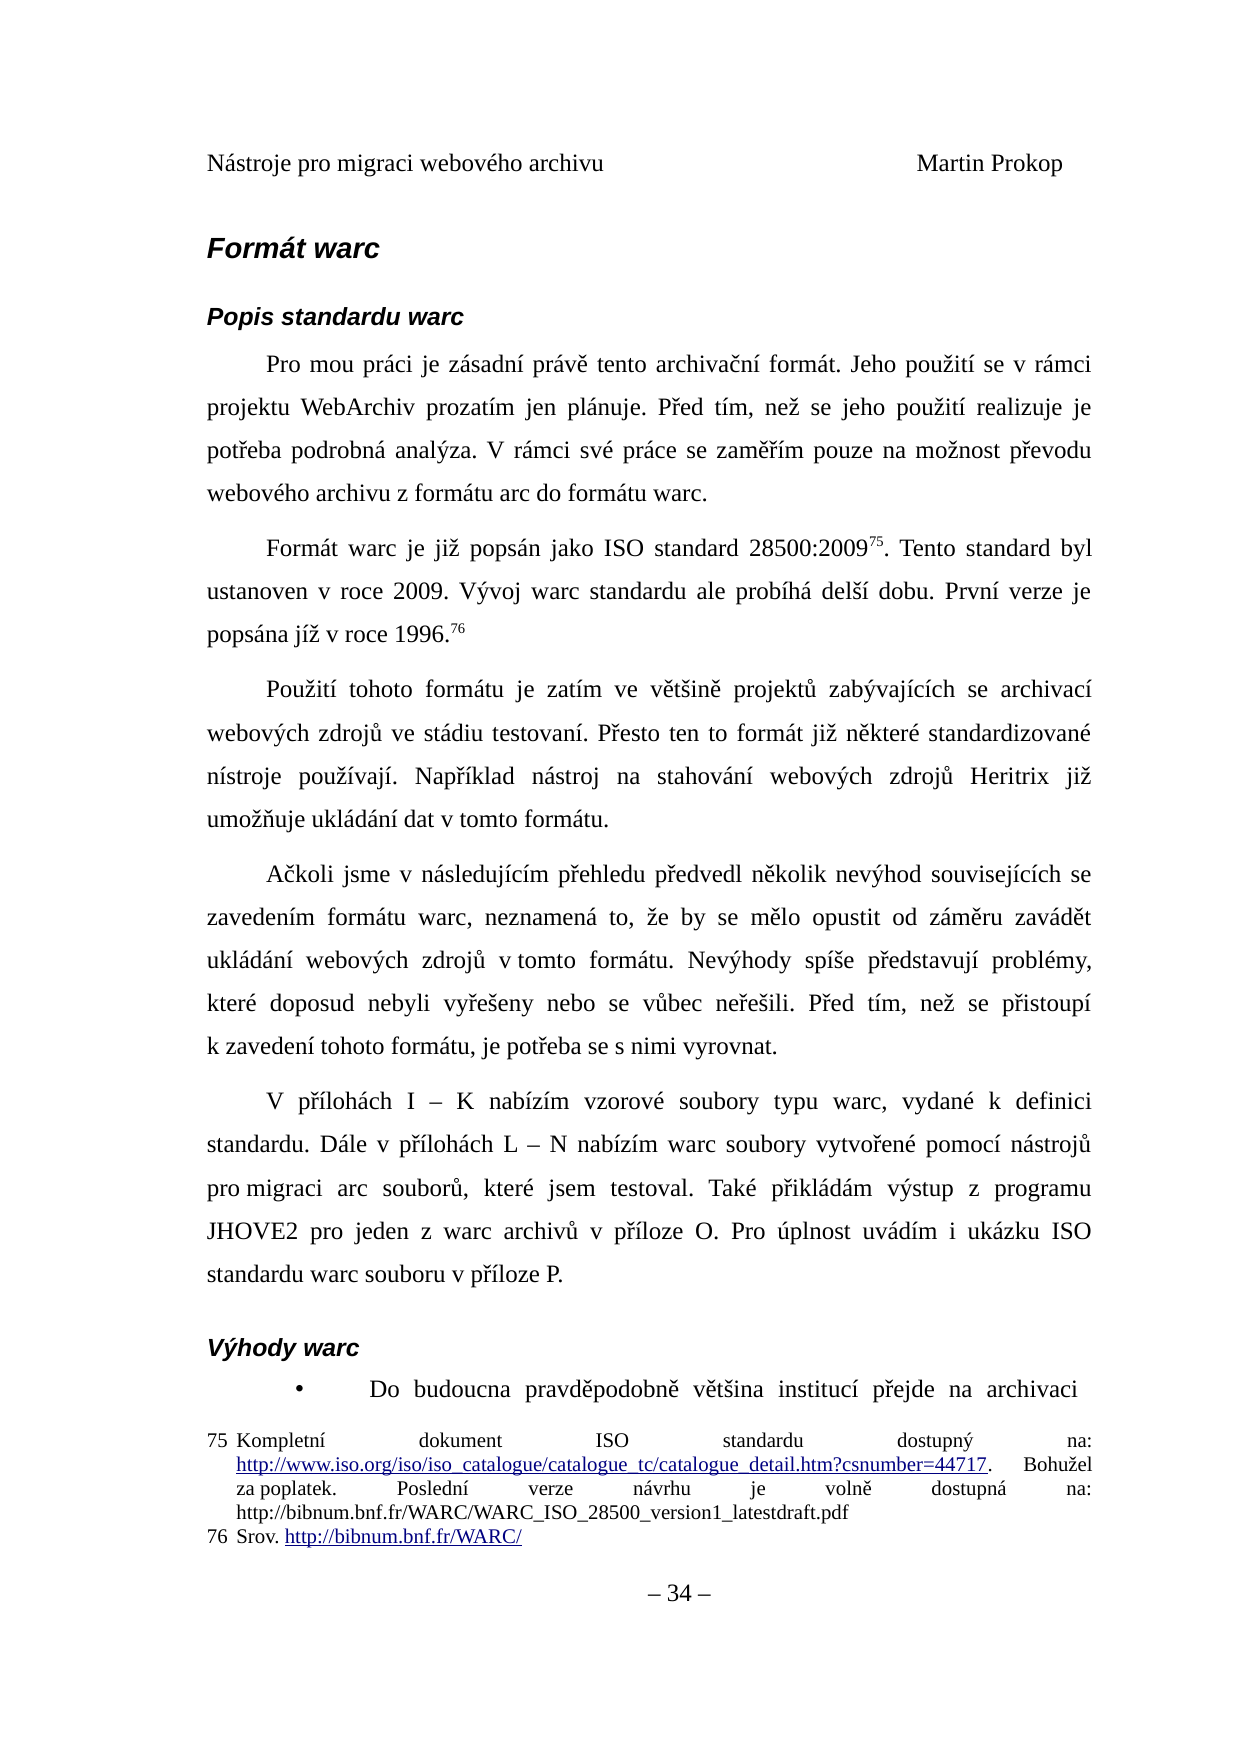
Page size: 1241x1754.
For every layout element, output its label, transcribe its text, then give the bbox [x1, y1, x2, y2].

text Srov. http://bibnum.bnf.fr/WARC/ [207, 1524, 1093, 1548]
subtitle Popis standardu warc [207, 302, 1093, 330]
text V přílohách I – K nabízím vzorové soubory typu warc, vydané k definici standardu. Dále v přílohách L – N nabízím warc soubory vytvořené pomocí nástrojů pro migraci arc souborů, které jsem testoval. Také přikládám výstup z programu JHOVE2 pro jeden z warc archivů v příloze O. Pro úplnost uvádím i ukázku ISO standardu warc souboru v příloze P. [207, 1086, 1093, 1288]
subtitle Výhody warc [207, 1333, 1093, 1361]
text Použití tohoto formátu je zatím ve většině projektů zabývajících se archivací webových zdrojů ve stádiu testovaní. Přesto ten to formát již některé standardizované nístroje používají. Například nástroj na stahování webových zdrojů Heritrix již umožňuje ukládání dat v tomto formátu. [207, 674, 1093, 833]
text Formát warc je již popsán jako ISO standard 28500:2009. Tento standard byl ustanoven v roce 2009. Vývoj warc standardu ale probíhá delší dobu. První verze je popsána jíž v roce 1996. [207, 533, 1093, 648]
text Kompletní dokument ISO standardu dostupný na: http://www.iso.org/iso/iso_catalogue/catalogue_tc/catalogue_detail.htm?csnumber=44717. Bohužel za poplatek. Poslední verze návrhu je volně dostupná na: http://bibnum.bnf.fr/WARC/WARC_ISO_28500_version1_latestdraft.pdf [207, 1428, 1093, 1524]
subtitle Formát warc [207, 231, 1093, 264]
text Ačkoli jsme v následujícím přehledu předvedl několik nevýhod souvisejících se zavedením formátu warc, neznamená to, že by se mělo opustit od záměru zavádět ukládání webových zdrojů v tomto formátu. Nevýhody spíše představují problémy, které doposud nebyli vyřešeny nebo se vůbec neřešili. Před tím, než se přistoupí k zavedení tohoto formátu, je potřeba se s nimi vyrovnat. [207, 859, 1093, 1060]
text Pro mou práci je zásadní právě tento archivační formát. Jeho použití se v rámci projektu WebArchiv prozatím jen plánuje. Před tím, než se jeho použití realizuje je potřeba podrobná analýza. V rámci své práce se zaměřím pouze na možnost převodu webového archivu z formátu arc do formátu warc. [207, 349, 1093, 507]
list Do budoucna pravděpodobně většina institucí přejde na archivaci [295, 1374, 1093, 1403]
